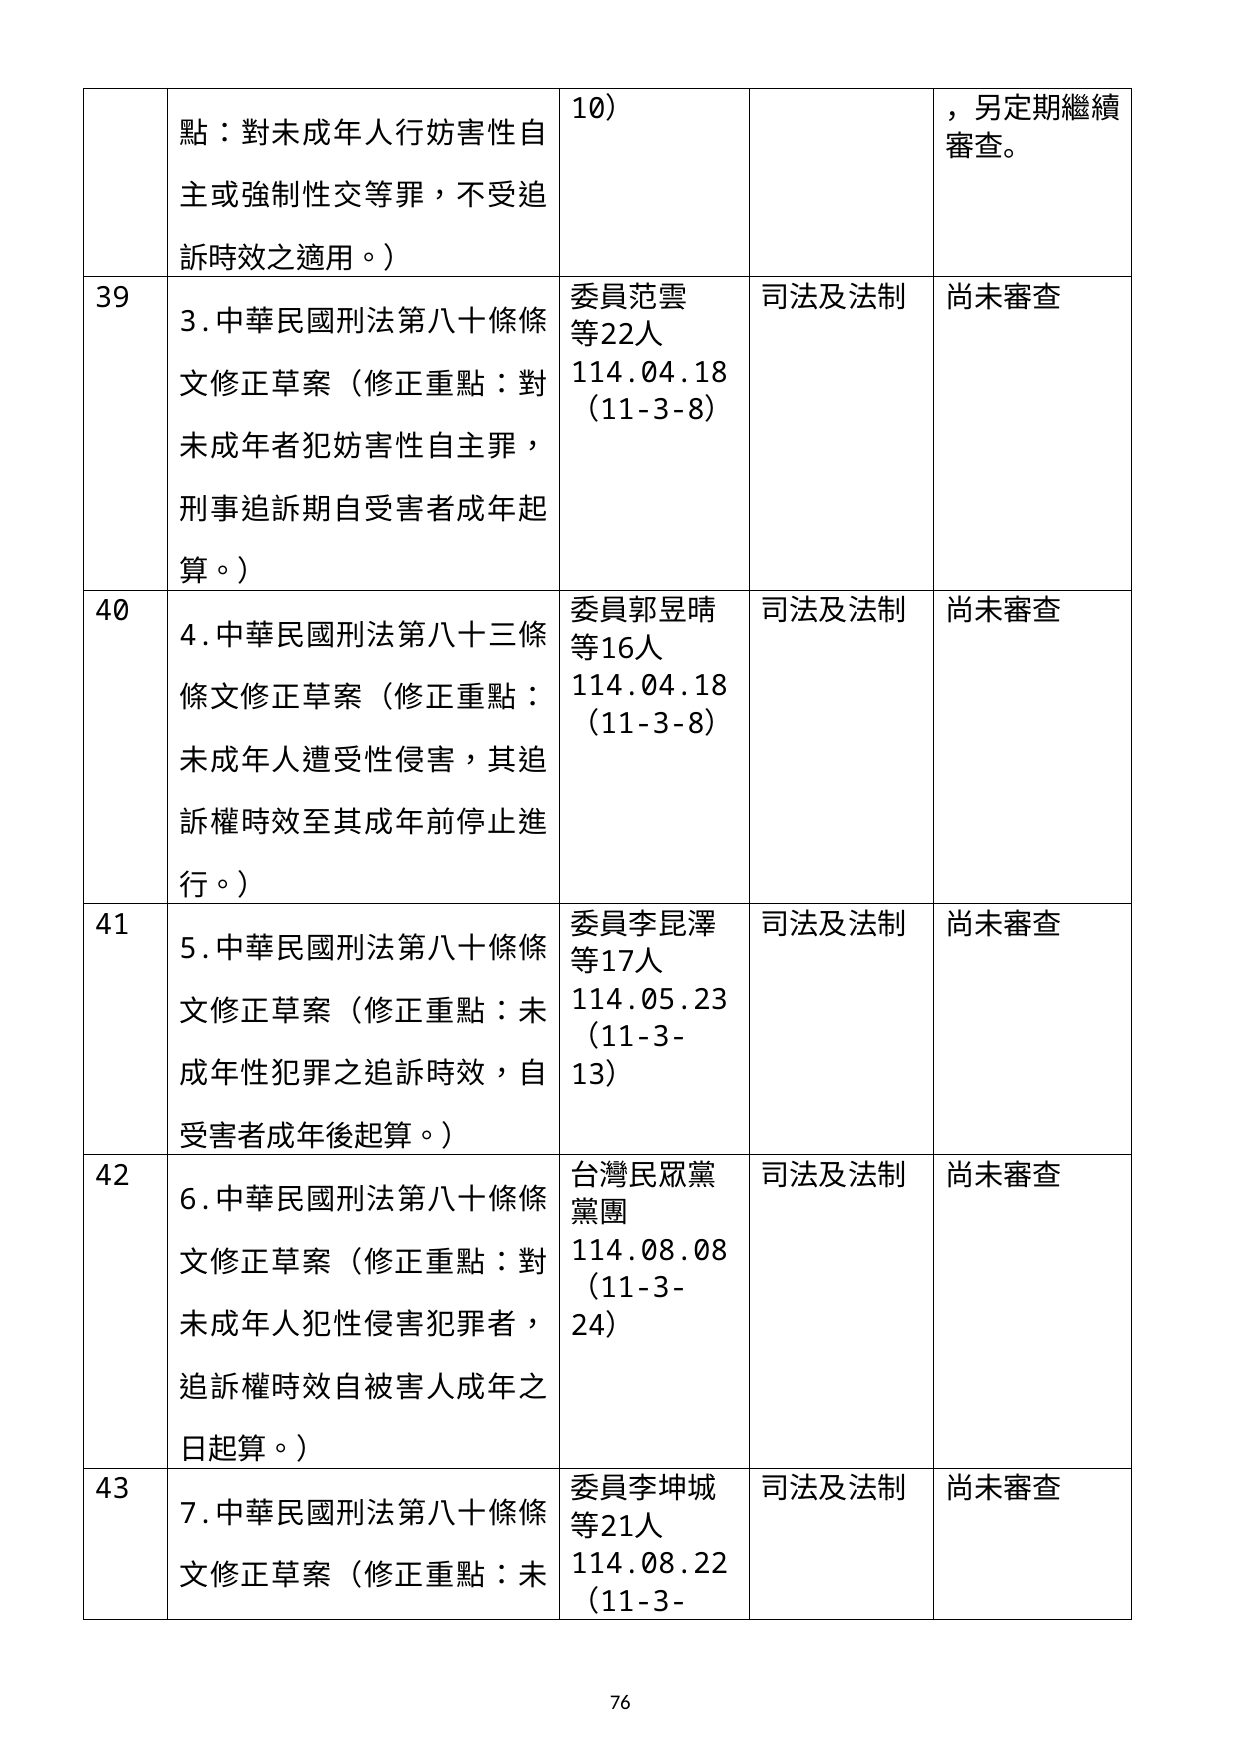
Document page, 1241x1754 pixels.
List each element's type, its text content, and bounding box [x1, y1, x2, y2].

table_cell 40 [84, 591, 167, 903]
table_cell [84, 89, 167, 276]
table_cell 7.中華民國刑法第八十條條文修正草案（修正重點：未 [168, 1469, 559, 1619]
table_cell 5.中華民國刑法第八十條條文修正草案（修正重點：未成年性犯罪之追訴時效，自受害者成年後起算。） [168, 904, 559, 1154]
table_cell 點：對未成年人行妨害性自主或強制性交等罪，不受追訴時效之適用。） [168, 89, 559, 276]
table_cell 司法及法制 [750, 1469, 933, 1619]
table_cell 委員郭昱晴 等16人 114.04.18 （11-3-8） [560, 591, 749, 903]
table_cell 42 [84, 1155, 167, 1468]
table_cell 41 [84, 904, 167, 1154]
table_cell 6.中華民國刑法第八十條條文修正草案（修正重點：對未成年人犯性侵害犯罪者，追訴權時效自被害人成年之日起算。） [168, 1155, 559, 1468]
table_cell 司法及法制 [750, 277, 933, 590]
table_cell 司法及法制 [750, 1155, 933, 1468]
table_cell 委員范雲 等22人 114.04.18 （11-3-8） [560, 277, 749, 590]
table_cell 39 [84, 277, 167, 590]
table_cell 10） [560, 89, 749, 276]
table_cell 台灣民眾黨黨團 114.08.08 （11-3-24） [560, 1155, 749, 1468]
table_cell 3.中華民國刑法第八十條條文修正草案（修正重點：對未成年者犯妨害性自主罪，刑事追訴期自受害者成年起算。） [168, 277, 559, 590]
table_cell 43 [84, 1469, 167, 1619]
table_cell 委員李昆澤 等17人 114.05.23 （11-3-13） [560, 904, 749, 1154]
table_cell [750, 89, 933, 276]
table_cell 委員李坤城 等21人 114.08.22 （11-3- [560, 1469, 749, 1619]
table_cell 4.中華民國刑法第八十三條條文修正草案（修正重點：未成年人遭受性侵害，其追訴權時效至其成年前停止進行。） [168, 591, 559, 903]
table_cell 尚未審查 [934, 904, 1131, 1154]
table_cell 尚未審查 [934, 591, 1131, 903]
table_cell 尚未審查 [934, 1469, 1131, 1619]
table_cell ，另定期繼續審查。 [934, 89, 1131, 276]
table_cell 司法及法制 [750, 591, 933, 903]
table_cell 尚未審查 [934, 277, 1131, 590]
table_cell 尚未審查 [934, 1155, 1131, 1468]
table_cell 司法及法制 [750, 904, 933, 1154]
